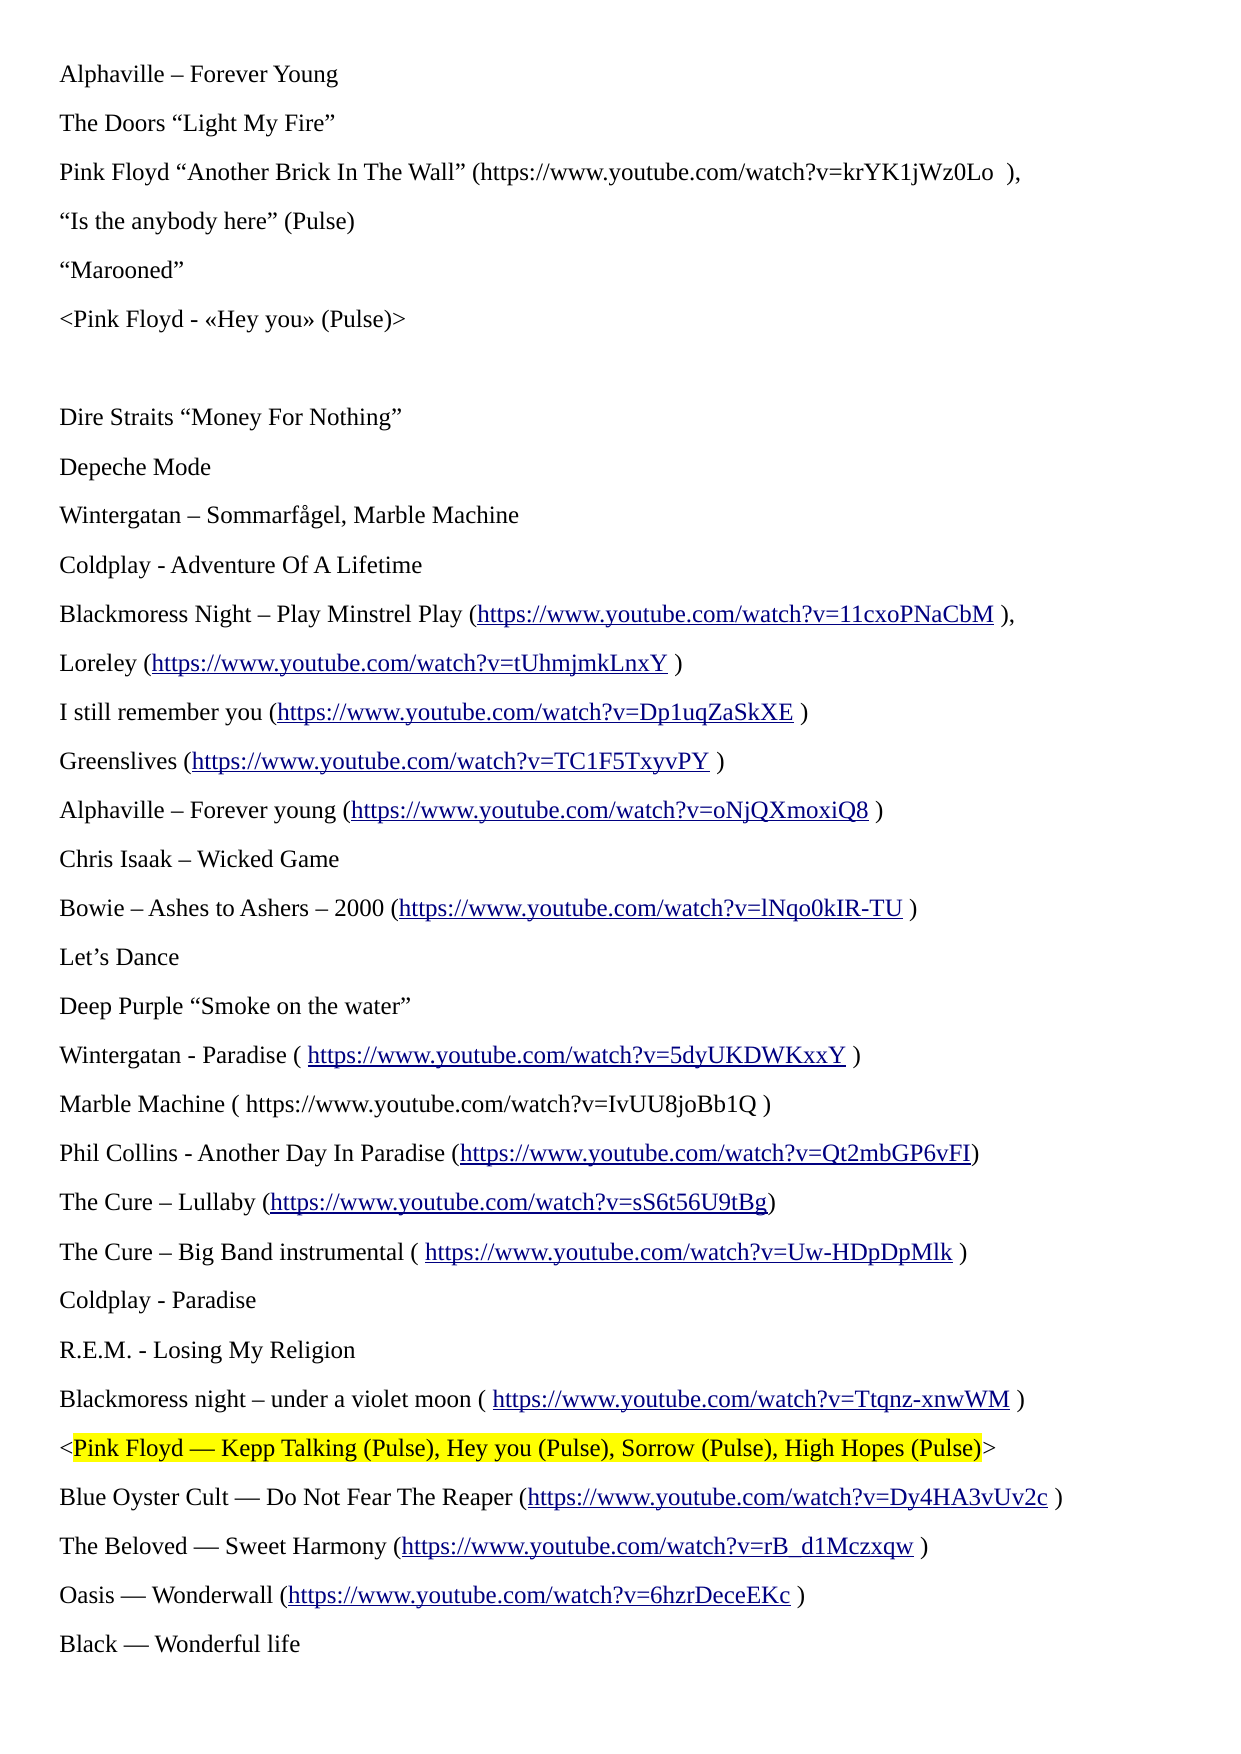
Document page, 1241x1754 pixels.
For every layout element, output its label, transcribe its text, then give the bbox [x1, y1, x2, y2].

text Deep Purple “Smoke on the water” [59, 991, 1181, 1020]
text Black — Wonderful life [59, 1629, 1181, 1658]
text Blackmoress night – under a violet moon ( https://www.youtube.com/watch?v=Ttqnz-xnwWM ) [59, 1384, 1181, 1412]
text Loreley (https://www.youtube.com/watch?v=tUhmjmkLnxY ) [59, 648, 1181, 677]
text The Beloved — Sweet Harmony (https://www.youtube.com/watch?v=rB_d1Mczxqw ) [59, 1531, 1181, 1560]
text Dire Straits “Money For Nothing” [59, 402, 1181, 431]
text R.E.M. - Losing My Religion [59, 1335, 1181, 1363]
text Greenslives (https://www.youtube.com/watch?v=TC1F5TxyvPY ) [59, 746, 1181, 775]
text “Is the anybody here” (Pulse) [59, 206, 1181, 235]
text Oasis — Wonderwall (https://www.youtube.com/watch?v=6hzrDeceEKc ) [59, 1580, 1181, 1609]
text Pink Floyd “Another Brick In The Wall” (https://www.youtube.com/watch?v=krYK1jWz0Lo ), [59, 157, 1181, 186]
text Blue Oyster Cult — Do Not Fear The Reaper (https://www.youtube.com/watch?v=Dy4HA3vUv2c ) [59, 1482, 1181, 1511]
text Alphaville – Forever Young [59, 59, 1181, 88]
text The Cure – Lullaby (https://www.youtube.com/watch?v=sS6t56U9tBg) [59, 1187, 1181, 1216]
text Wintergatan - Paradise ( https://www.youtube.com/watch?v=5dyUKDWKxxY ) [59, 1040, 1181, 1069]
text “Marooned” [59, 255, 1181, 284]
text I still remember you (https://www.youtube.com/watch?v=Dp1uqZaSkXE ) [59, 697, 1181, 726]
text <Pink Floyd - «Hey you» (Pulse)> [59, 304, 1181, 333]
text Coldplay - Paradise [59, 1286, 1181, 1314]
text The Cure – Big Band instrumental ( https://www.youtube.com/watch?v=Uw-HDpDpMlk ) [59, 1237, 1181, 1265]
text Chris Isaak – Wicked Game [59, 844, 1181, 873]
text Phil Collins - Another Day In Paradise (https://www.youtube.com/watch?v=Qt2mbGP6vFI) [59, 1138, 1181, 1167]
text Marble Machine ( https://www.youtube.com/watch?v=IvUU8joBb1Q ) [59, 1089, 1181, 1118]
text Wintergatan – Sommarfågel, Marble Machine [59, 501, 1181, 529]
text Coldplay - Adventure Of A Lifetime [59, 550, 1181, 578]
text Blackmoress Night – Play Minstrel Play (https://www.youtube.com/watch?v=11cxoPNaCbM ), [59, 599, 1181, 627]
text <Pink Floyd — Kepp Talking (Pulse), Hey you (Pulse), Sorrow (Pulse), High Hopes (Pulse)> [59, 1433, 1181, 1462]
text Bowie – Ashes to Ashers – 2000 (https://www.youtube.com/watch?v=lNqo0kIR-TU ) [59, 893, 1181, 922]
text Depeche Mode [59, 452, 1181, 480]
text Alphaville – Forever young (https://www.youtube.com/watch?v=oNjQXmoxiQ8 ) [59, 795, 1181, 824]
text Let’s Dance [59, 942, 1181, 971]
text The Doors “Light My Fire” [59, 108, 1181, 137]
